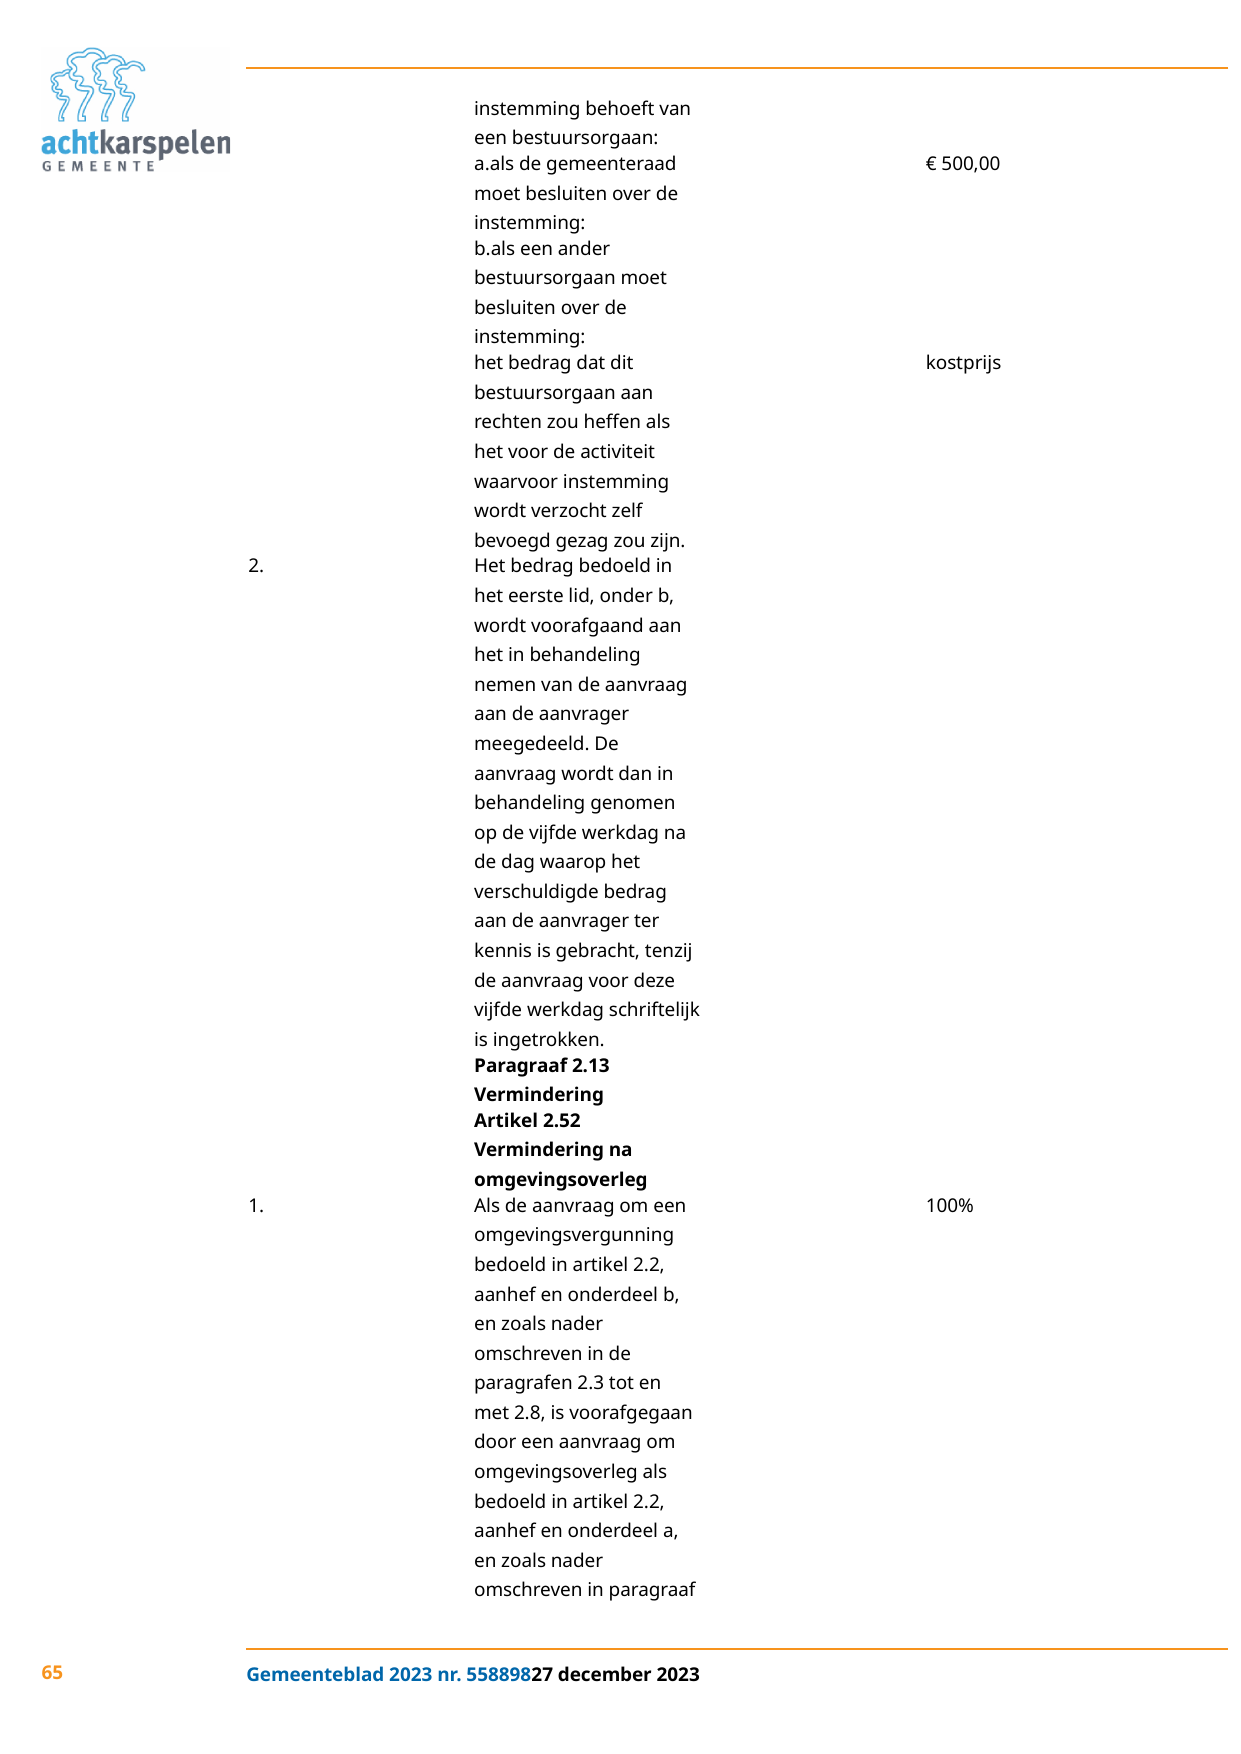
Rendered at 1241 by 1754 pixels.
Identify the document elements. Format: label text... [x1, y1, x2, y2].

table_cell [926, 235, 1152, 349]
table_cell [926, 1052, 1152, 1107]
table_cell [700, 1107, 926, 1192]
table_cell het bedrag dat dit bestuursorgaan aan rechten zou heffen als het voor de activiteit waarvoor instemming wordt verzocht zelf bevoegd gezag zou zijn. [474, 350, 700, 553]
table_cell [700, 95, 926, 150]
table_cell [248, 350, 474, 553]
table_cell [926, 553, 1152, 1052]
table_cell [926, 95, 1152, 150]
picture [41, 47, 231, 172]
table_cell [248, 1052, 474, 1107]
table_cell [700, 1052, 926, 1107]
table_cell Artikel 2.52 Vermindering na omgevingsoverleg [474, 1107, 700, 1192]
table_cell [248, 95, 474, 150]
table_cell [248, 150, 474, 235]
table_cell b.als een ander bestuursorgaan moet besluiten over de instemming: [474, 235, 700, 349]
table_cell 2. [248, 553, 474, 1052]
table_cell Als de aanvraag om een omgevingsvergunning bedoeld in artikel 2.2, aanhef en onderdeel b, en zoals nader omschreven in de paragrafen 2.3 tot en met 2.8, is voorafgegaan door een aanvraag om omgevingsoverleg als bedoeld in artikel 2.2, aanhef en onderdeel a, en zoals nader omschreven in paragraaf [474, 1192, 700, 1602]
table_cell [248, 235, 474, 349]
table_cell [700, 235, 926, 349]
table_cell [700, 1192, 926, 1602]
table_cell [700, 553, 926, 1052]
table_cell Het bedrag bedoeld in het eerste lid, onder b, wordt voorafgaand aan het in behandeling nemen van de aanvraag aan de aanvrager meegedeeld. De aanvraag wordt dan in behandeling genomen op de vijfde werkdag na de dag waarop het verschuldigde bedrag aan de aanvrager ter kennis is gebracht, tenzij de aanvraag voor deze vijfde werkdag schriftelijk is ingetrokken. [474, 553, 700, 1052]
table_cell [700, 350, 926, 553]
table_cell kostprijs [926, 350, 1152, 553]
table_cell € 500,00 [926, 150, 1152, 235]
table_cell 100% [926, 1192, 1152, 1602]
table_cell instemming behoeft van een bestuursorgaan: [474, 95, 700, 150]
table_cell [248, 1107, 474, 1192]
table_cell [926, 1107, 1152, 1192]
table_cell a.als de gemeenteraad moet besluiten over de instemming: [474, 150, 700, 235]
table_cell Paragraaf 2.13 Vermindering [474, 1052, 700, 1107]
table_cell 1. [248, 1192, 474, 1602]
table_cell [700, 150, 926, 235]
